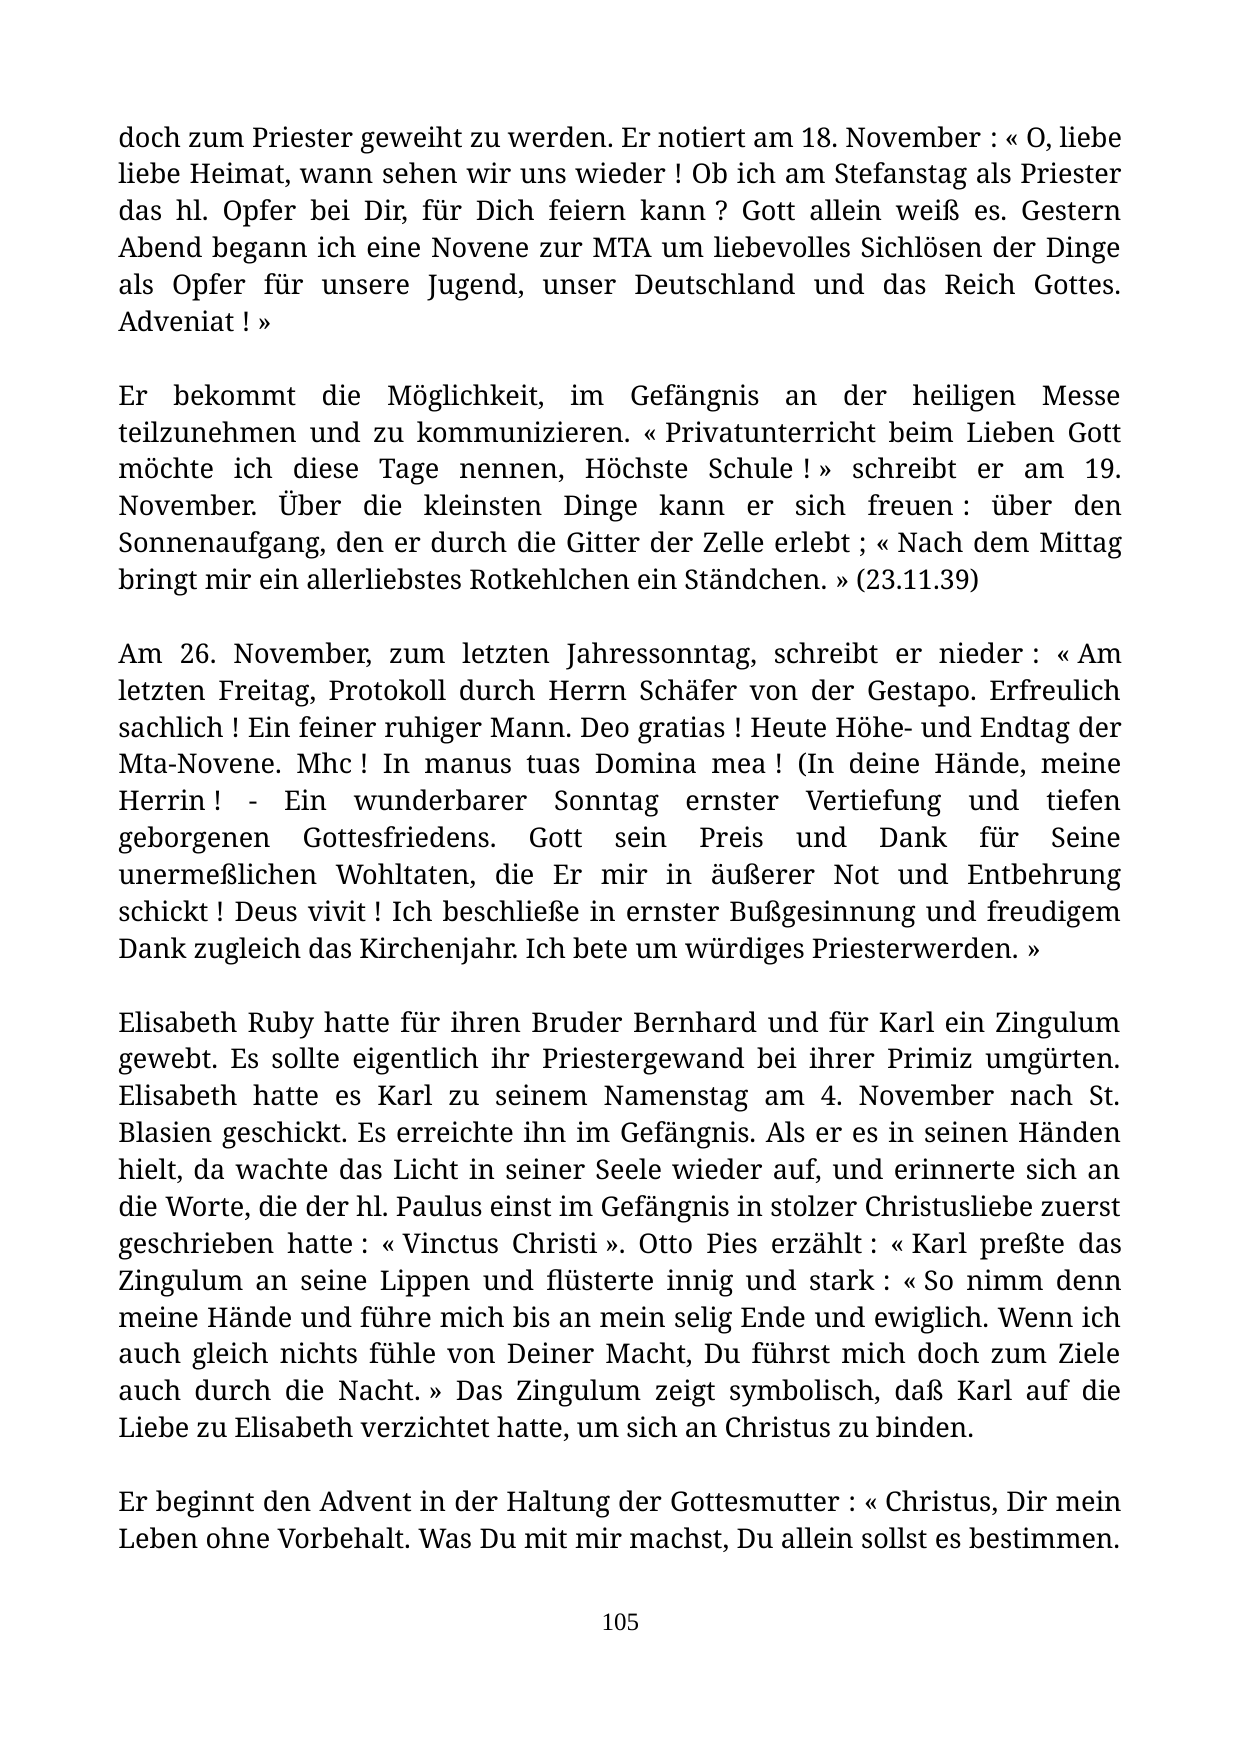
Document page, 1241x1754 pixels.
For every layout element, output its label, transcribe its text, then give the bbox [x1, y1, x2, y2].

text Er bekommt die Möglichkeit, im Gefängnis an der heiligen Messe teilzunehmen und zu kommunizieren. « Privatunterricht beim Lieben Gott möchte ich diese Tage nennen, Höchste Schule ! » schreibt er am 19. November. Über die kleinsten Dinge kann er sich freuen : über den Sonnenaufgang, den er durch die Gitter der Zelle erlebt ; « Nach dem Mittag bringt mir ein allerliebstes Rotkehlchen ein Ständchen. » (23.11.39) [118, 376, 1122, 597]
text Am 26. November, zum letzten Jahressonntag, schreibt er nieder : « Am letzten Freitag, Protokoll durch Herrn Schäfer von der Gestapo. Erfreulich sachlich ! Ein feiner ruhiger Mann. Deo gratias ! Heute Höhe- und Endtag der Mta-Novene. Mhc ! In manus tuas Domina mea ! (In deine Hände, meine Herrin ! - Ein wunderbarer Sonntag ernster Vertiefung und tiefen geborgenen Gottesfriedens. Gott sein Preis und Dank für Seine unermeßlichen Wohltaten, die Er mir in äußerer Not und Entbehrung schickt ! Deus vivit ! Ich beschließe in ernster Bußgesinnung und freudigem Dank zugleich das Kirchenjahr. Ich bete um würdiges Priesterwerden. » [118, 634, 1122, 966]
text Elisabeth Ruby hatte für ihren Bruder Bernhard und für Karl ein Zingulum gewebt. Es sollte eigentlich ihr Priestergewand bei ihrer Primiz umgürten. Elisabeth hatte es Karl zu seinem Namenstag am 4. November nach St. Blasien geschickt. Es erreichte ihn im Gefängnis. Als er es in seinen Händen hielt, da wachte das Licht in seiner Seele wieder auf, und erinnerte sich an die Worte, die der hl. Paulus einst im Gefängnis in stolzer Christusliebe zuerst geschrieben hatte : « Vinctus Christi ». Otto Pies erzählt : « Karl preßte das Zingulum an seine Lippen und flüsterte innig und stark : « So nimm denn meine Hände und führe mich bis an mein selig Ende und ewiglich. Wenn ich auch gleich nichts fühle von Deiner Macht, Du führst mich doch zum Ziele auch durch die Nacht. » Das Zingulum zeigt symbolisch, daß Karl auf die Liebe zu Elisabeth verzichtet hatte, um sich an Christus zu binden. [118, 1003, 1122, 1446]
text Er beginnt den Advent in der Haltung der Gottesmutter : « Christus, Dir mein Leben ohne Vorbehalt. Was Du mit mir machst, Du allein sollst es bestimmen. [118, 1482, 1122, 1556]
text doch zum Priester geweiht zu werden. Er notiert am 18. November : « O, liebe liebe Heimat, wann sehen wir uns wieder ! Ob ich am Stefanstag als Priester das hl. Opfer bei Dir, für Dich feiern kann ? Gott allein weiß es. Gestern Abend begann ich eine Novene zur MTA um liebevolles Sichlösen der Dinge als Opfer für unsere Jugend, unser Deutschland und das Reich Gottes. Adveniat ! » [118, 118, 1122, 339]
